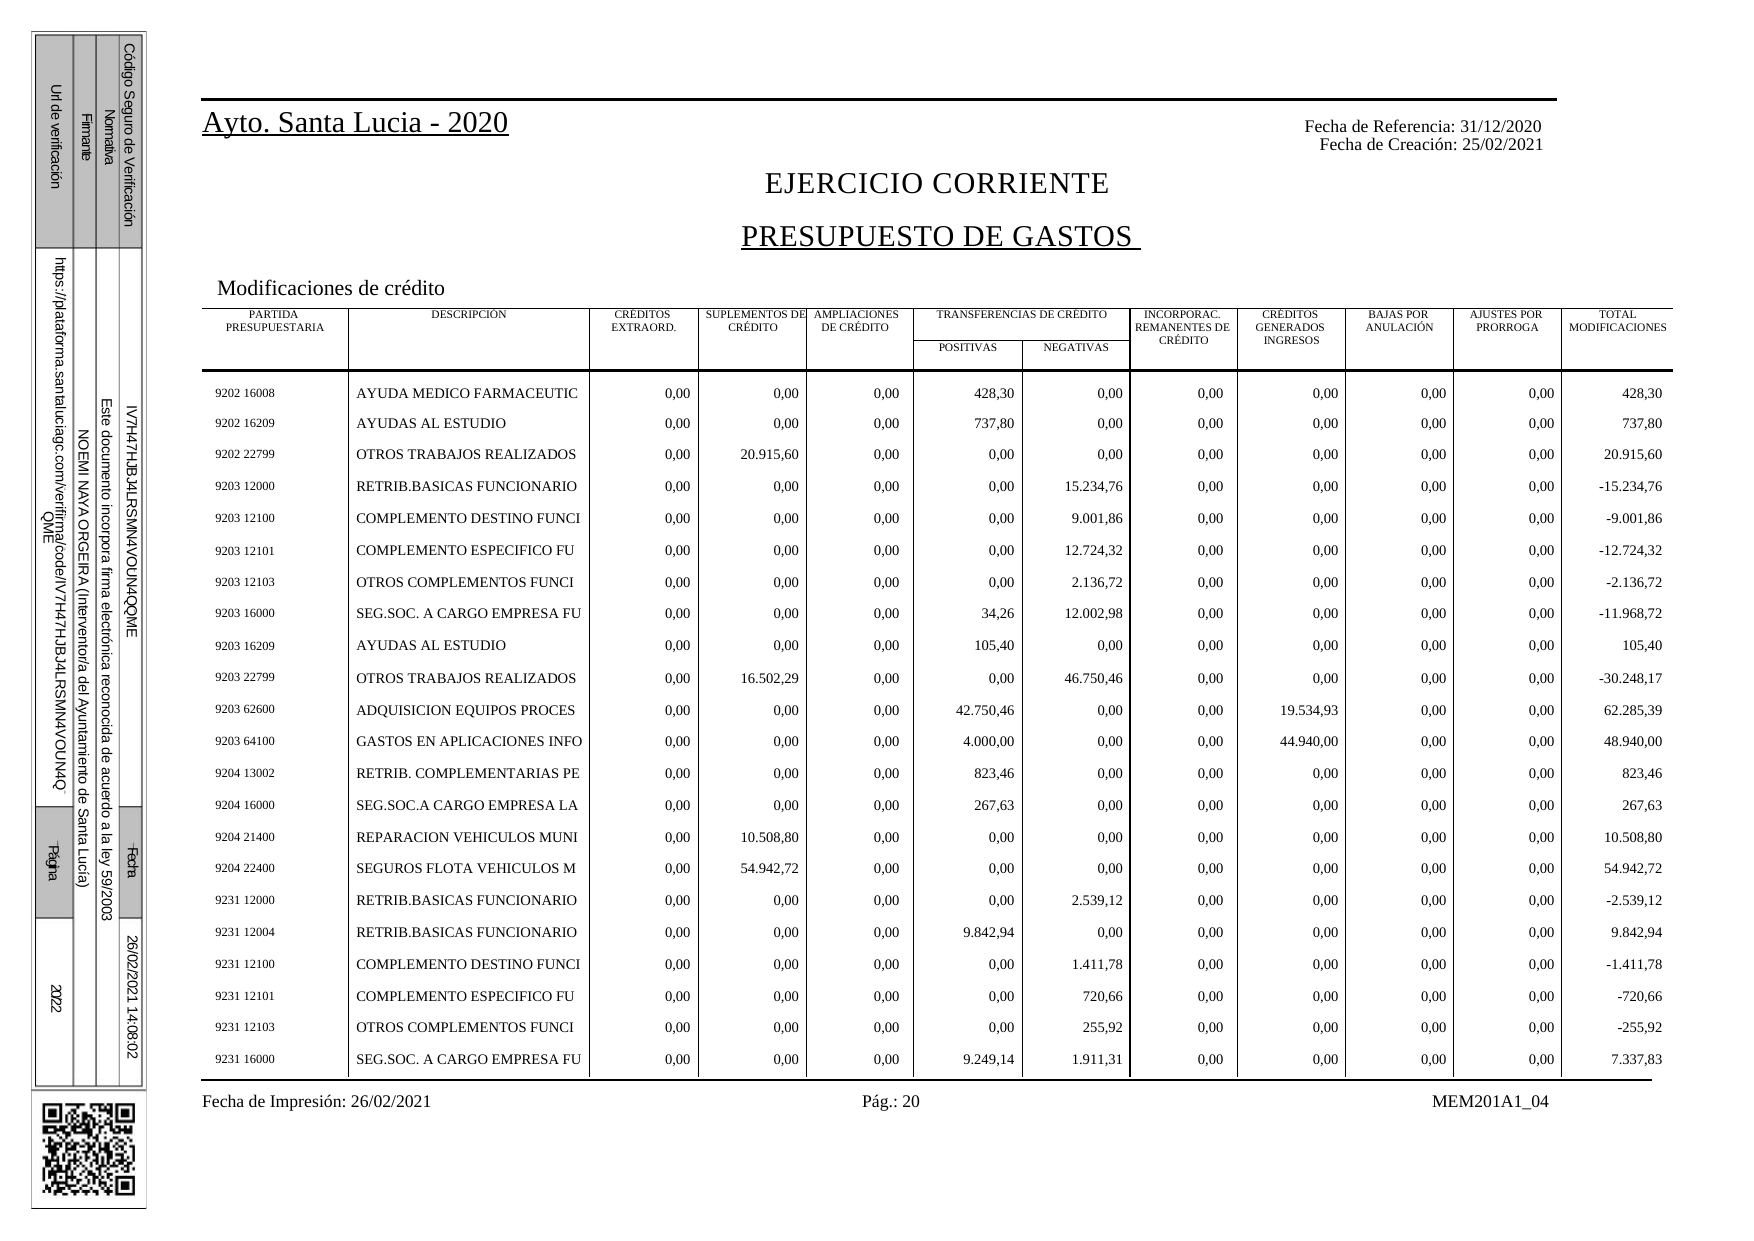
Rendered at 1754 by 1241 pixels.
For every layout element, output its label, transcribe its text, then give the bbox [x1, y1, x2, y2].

table_cell 0,00 [1023, 789, 1129, 820]
table_cell 0,00 [1346, 566, 1453, 597]
table_header TOTAL MODIFICACIONES [1562, 309, 1673, 369]
table_cell 9203 22799 [202, 661, 348, 693]
table_cell 0,00 [1131, 1011, 1237, 1043]
table_cell 0,00 [807, 980, 913, 1011]
table_cell 9231 12100 [202, 948, 348, 979]
table_cell 0,00 [914, 470, 1022, 501]
picture [31, 31, 147, 1209]
table_cell 0,00 [914, 820, 1022, 852]
table_cell 4.000,00 [914, 725, 1022, 756]
table_cell 0,00 [699, 789, 806, 820]
table_cell 0,00 [1131, 756, 1237, 788]
table_cell 0,00 [590, 884, 698, 916]
table_cell 0,00 [699, 597, 806, 629]
table_cell 0,00 [914, 438, 1022, 470]
table_cell 0,00 [1346, 372, 1453, 406]
table_cell 2.539,12 [1023, 884, 1129, 916]
table_cell 0,00 [1346, 438, 1453, 470]
table_cell -12.724,32 [1562, 534, 1673, 566]
table_cell 0,00 [1131, 693, 1237, 724]
table_cell 9203 64100 [202, 725, 348, 756]
table_cell ADQUISICION EQUIPOS PROCES [349, 693, 589, 724]
table_cell 9231 12004 [202, 916, 348, 947]
table_cell AYUDAS AL ESTUDIO [349, 406, 589, 438]
table_cell 0,00 [1454, 661, 1561, 693]
table_cell 0,00 [590, 916, 698, 947]
table_cell 0,00 [1346, 629, 1453, 661]
table_cell 0,00 [914, 980, 1022, 1011]
table_header DESCRIPCIÓN [349, 309, 589, 369]
table_cell 9203 62600 [202, 693, 348, 724]
table_cell 0,00 [1454, 372, 1561, 406]
table_cell RETRIB.BASICAS FUNCIONARIO [349, 470, 589, 501]
table_cell 0,00 [1454, 597, 1561, 629]
table_cell 0,00 [590, 1043, 698, 1077]
table_cell 0,00 [1131, 566, 1237, 597]
table_cell 9203 12103 [202, 566, 348, 597]
table_cell 0,00 [1454, 756, 1561, 788]
table_cell 9203 16000 [202, 597, 348, 629]
table_header CRÉDITOS EXTRAORD. [590, 309, 698, 369]
table_header SUPLEMENTOS DE CRÉDITO [699, 309, 806, 369]
table_cell SEGUROS FLOTA VEHICULOS M [349, 852, 589, 884]
table_cell 20.915,60 [1562, 438, 1673, 470]
table_header CRÉDITOS GENERADOS INGRESOS [1238, 309, 1345, 369]
table_cell OTROS TRABAJOS REALIZADOS [349, 661, 589, 693]
table_cell 0,00 [914, 534, 1022, 566]
table_cell 0,00 [1346, 884, 1453, 916]
table_cell 0,00 [1454, 852, 1561, 884]
table_cell 0,00 [699, 534, 806, 566]
table_cell 0,00 [807, 629, 913, 661]
table_cell 0,00 [1454, 534, 1561, 566]
table_cell 0,00 [1238, 980, 1345, 1011]
table_cell 0,00 [1454, 406, 1561, 438]
table_cell 0,00 [590, 1011, 698, 1043]
table_cell 0,00 [807, 820, 913, 852]
table_cell 0,00 [1023, 693, 1129, 724]
table_cell SEG.SOC. A CARGO EMPRESA FU [349, 597, 589, 629]
table_cell 0,00 [1023, 629, 1129, 661]
table_cell 0,00 [1023, 852, 1129, 884]
table_header AMPLIACIONES DE CRÉDITO [807, 309, 913, 369]
table_cell 0,00 [914, 501, 1022, 533]
table_cell 0,00 [1238, 629, 1345, 661]
table_cell COMPLEMENTO DESTINO FUNCI [349, 501, 589, 533]
text Fecha de Creación: 25/02/2021 [1319, 139, 1672, 154]
table_cell 0,00 [807, 756, 913, 788]
table_cell 0,00 [807, 534, 913, 566]
table_cell 0,00 [590, 406, 698, 438]
table_cell SEG.SOC. A CARGO EMPRESA FU [349, 1043, 589, 1077]
table_cell 34,26 [914, 597, 1022, 629]
table_cell 0,00 [590, 372, 698, 406]
table_cell 0,00 [1454, 693, 1561, 724]
table_cell 0,00 [1454, 884, 1561, 916]
table_cell 0,00 [1238, 501, 1345, 533]
table_cell 0,00 [590, 629, 698, 661]
table_cell 0,00 [1131, 948, 1237, 979]
table_cell 0,00 [807, 470, 913, 501]
table_cell 12.724,32 [1023, 534, 1129, 566]
table_cell OTROS COMPLEMENTOS FUNCI [349, 566, 589, 597]
table_cell COMPLEMENTO ESPECIFICO FU [349, 980, 589, 1011]
table_cell 0,00 [1131, 980, 1237, 1011]
table_cell 0,00 [1238, 884, 1345, 916]
table_cell 823,46 [914, 756, 1022, 788]
table_cell 0,00 [590, 566, 698, 597]
table_cell 0,00 [807, 661, 913, 693]
table_cell 0,00 [914, 852, 1022, 884]
table_cell 0,00 [1454, 501, 1561, 533]
table_cell 0,00 [1023, 406, 1129, 438]
table_cell 0,00 [699, 980, 806, 1011]
table_cell 54.942,72 [1562, 852, 1673, 884]
table_cell OTROS TRABAJOS REALIZADOS [349, 438, 589, 470]
table_cell -30.248,17 [1562, 661, 1673, 693]
table_cell 0,00 [1238, 916, 1345, 947]
table_cell -2.539,12 [1562, 884, 1673, 916]
table_cell 0,00 [1238, 789, 1345, 820]
table_cell 0,00 [1023, 756, 1129, 788]
table_cell 9204 16000 [202, 789, 348, 820]
table_cell 0,00 [590, 980, 698, 1011]
table_cell 15.234,76 [1023, 470, 1129, 501]
table_cell 0,00 [1131, 629, 1237, 661]
table_cell 9202 16008 [202, 372, 348, 406]
table_cell 0,00 [1454, 1043, 1561, 1077]
table_cell 0,00 [807, 501, 913, 533]
table_cell 0,00 [1238, 1043, 1345, 1077]
text Ayto. Santa Lucia - 2020 Fecha de Referencia: 31/12/2020 [202, 106, 1672, 139]
table_cell 9.001,86 [1023, 501, 1129, 533]
table_cell 0,00 [1346, 661, 1453, 693]
table_cell 0,00 [1454, 820, 1561, 852]
table_cell COMPLEMENTO ESPECIFICO FU [349, 534, 589, 566]
table_cell 0,00 [699, 756, 806, 788]
table_cell 9203 12100 [202, 501, 348, 533]
table_cell 0,00 [1238, 1011, 1345, 1043]
table_cell 428,30 [914, 372, 1022, 406]
table_cell 0,00 [807, 884, 913, 916]
table_cell 0,00 [699, 693, 806, 724]
table_cell 0,00 [1346, 693, 1453, 724]
table_cell 0,00 [1346, 980, 1453, 1011]
table_cell 9204 13002 [202, 756, 348, 788]
table_cell 0,00 [807, 1011, 913, 1043]
table_cell 0,00 [1454, 725, 1561, 756]
table_cell 0,00 [699, 1043, 806, 1077]
table_cell 0,00 [807, 916, 913, 947]
table_cell 0,00 [807, 852, 913, 884]
table_cell 44.940,00 [1238, 725, 1345, 756]
table_cell 0,00 [807, 566, 913, 597]
table_cell 9204 22400 [202, 852, 348, 884]
table_cell 0,00 [1131, 597, 1237, 629]
table_cell 0,00 [1346, 501, 1453, 533]
table_cell 0,00 [590, 852, 698, 884]
table_cell POSITIVAS [914, 341, 1022, 369]
table_cell 9231 12103 [202, 1011, 348, 1043]
table_cell 0,00 [914, 1011, 1022, 1043]
table_cell 0,00 [1131, 725, 1237, 756]
table_cell 737,80 [1562, 406, 1673, 438]
table_cell 16.502,29 [699, 661, 806, 693]
table_cell RETRIB. COMPLEMENTARIAS PE [349, 756, 589, 788]
table_cell OTROS COMPLEMENTOS FUNCI [349, 1011, 589, 1043]
table_cell RETRIB.BASICAS FUNCIONARIO [349, 916, 589, 947]
table_cell 0,00 [699, 566, 806, 597]
table_cell 105,40 [1562, 629, 1673, 661]
table_cell -2.136,72 [1562, 566, 1673, 597]
table_cell 0,00 [1238, 852, 1345, 884]
table_cell 255,92 [1023, 1011, 1129, 1043]
table_cell -1.411,78 [1562, 948, 1673, 979]
table_cell 20.915,60 [699, 438, 806, 470]
table_cell 0,00 [1131, 852, 1237, 884]
table_cell 0,00 [590, 948, 698, 979]
table_cell 19.534,93 [1238, 693, 1345, 724]
table_cell GASTOS EN APLICACIONES INFO [349, 725, 589, 756]
text Fecha de Impresión: 26/02/2021 Pág.: 20 MEM201A1_04 [202, 1090, 1672, 1111]
table_cell 0,00 [1131, 406, 1237, 438]
table_cell 0,00 [1131, 820, 1237, 852]
table_cell 0,00 [590, 661, 698, 693]
table_cell 0,00 [1131, 1043, 1237, 1077]
table_cell 42.750,46 [914, 693, 1022, 724]
table_cell 9.249,14 [914, 1043, 1022, 1077]
table_cell 0,00 [1131, 534, 1237, 566]
table_cell 9203 12000 [202, 470, 348, 501]
table_cell 0,00 [590, 597, 698, 629]
table_cell 0,00 [1131, 789, 1237, 820]
table_cell 0,00 [1023, 725, 1129, 756]
table_cell 0,00 [807, 789, 913, 820]
table_cell AYUDAS AL ESTUDIO [349, 629, 589, 661]
table_cell 9231 12000 [202, 884, 348, 916]
table_cell 0,00 [1023, 438, 1129, 470]
table_cell 9231 16000 [202, 1043, 348, 1077]
table_cell 9202 16209 [202, 406, 348, 438]
table_cell 0,00 [1454, 980, 1561, 1011]
table_cell 0,00 [1346, 406, 1453, 438]
table_cell 0,00 [1346, 1043, 1453, 1077]
table_cell 823,46 [1562, 756, 1673, 788]
table_cell 0,00 [1346, 1011, 1453, 1043]
table_cell 0,00 [1346, 789, 1453, 820]
table_cell 0,00 [590, 789, 698, 820]
table_cell 0,00 [807, 406, 913, 438]
table_cell 9.842,94 [1562, 916, 1673, 947]
table_cell 0,00 [699, 725, 806, 756]
table_cell 428,30 [1562, 372, 1673, 406]
table_cell 0,00 [699, 501, 806, 533]
table_cell 1.411,78 [1023, 948, 1129, 979]
table_header TRANSFERENCIAS DE CRÉDITO [914, 309, 1129, 340]
table_cell 720,66 [1023, 980, 1129, 1011]
table_cell 0,00 [699, 916, 806, 947]
table_cell 0,00 [590, 725, 698, 756]
table_cell 7.337,83 [1562, 1043, 1673, 1077]
table_cell 0,00 [1131, 884, 1237, 916]
table_cell 0,00 [699, 1011, 806, 1043]
table_cell 0,00 [914, 566, 1022, 597]
table_cell 0,00 [699, 948, 806, 979]
table_cell 0,00 [914, 661, 1022, 693]
table_cell 0,00 [1238, 566, 1345, 597]
table_cell 0,00 [590, 534, 698, 566]
table_cell 0,00 [914, 948, 1022, 979]
table_cell 0,00 [1131, 438, 1237, 470]
table_cell SEG.SOC.A CARGO EMPRESA LA [349, 789, 589, 820]
table_cell 0,00 [1454, 948, 1561, 979]
text PRESUPUESTO DE GASTOS [202, 218, 1672, 253]
table_header PARTIDA PRESUPUESTARIA [202, 309, 348, 369]
text Modificaciones de crédito [217, 275, 1672, 301]
table_cell 2.136,72 [1023, 566, 1129, 597]
table_cell 0,00 [807, 725, 913, 756]
table_cell 0,00 [807, 1043, 913, 1077]
table_cell 9202 22799 [202, 438, 348, 470]
table_cell 0,00 [1238, 534, 1345, 566]
table_cell -720,66 [1562, 980, 1673, 1011]
table_cell 0,00 [1346, 852, 1453, 884]
table_cell 0,00 [1023, 916, 1129, 947]
table_cell 0,00 [1346, 756, 1453, 788]
table_cell 0,00 [1131, 470, 1237, 501]
table_cell 0,00 [1023, 820, 1129, 852]
table_cell 0,00 [1454, 470, 1561, 501]
table_cell 0,00 [807, 372, 913, 406]
table_cell NEGATIVAS [1023, 341, 1129, 369]
table_cell AYUDA MEDICO FARMACEUTIC [349, 372, 589, 406]
table_cell 0,00 [807, 948, 913, 979]
table_cell 0,00 [699, 629, 806, 661]
table_cell 0,00 [1454, 629, 1561, 661]
table_cell 0,00 [699, 470, 806, 501]
table_cell 0,00 [699, 372, 806, 406]
table_cell 0,00 [1454, 789, 1561, 820]
table_header BAJAS POR ANULACIÓN [1346, 309, 1453, 369]
table_cell 0,00 [1023, 372, 1129, 406]
table_cell 0,00 [590, 438, 698, 470]
table_cell 10.508,80 [699, 820, 806, 852]
table_cell 0,00 [1346, 948, 1453, 979]
table_cell 0,00 [590, 756, 698, 788]
table_cell 0,00 [807, 597, 913, 629]
table_cell 0,00 [1346, 534, 1453, 566]
table_cell -11.968,72 [1562, 597, 1673, 629]
table_cell 267,63 [914, 789, 1022, 820]
table_cell 0,00 [699, 884, 806, 916]
table_cell 0,00 [699, 406, 806, 438]
table_cell 0,00 [1454, 1011, 1561, 1043]
table_cell 12.002,98 [1023, 597, 1129, 629]
table_cell 0,00 [1238, 820, 1345, 852]
table_cell 0,00 [590, 693, 698, 724]
table_cell 0,00 [1238, 470, 1345, 501]
table_cell RETRIB.BASICAS FUNCIONARIO [349, 884, 589, 916]
table_cell 48.940,00 [1562, 725, 1673, 756]
table_cell 0,00 [1454, 916, 1561, 947]
table_cell 267,63 [1562, 789, 1673, 820]
table_cell 0,00 [1454, 566, 1561, 597]
table_cell REPARACION VEHICULOS MUNI [349, 820, 589, 852]
table_cell -255,92 [1562, 1011, 1673, 1043]
text EJERCICIO CORRIENTE [202, 166, 1672, 200]
table_cell 0,00 [590, 470, 698, 501]
table_cell 0,00 [1131, 372, 1237, 406]
table_cell -9.001,86 [1562, 501, 1673, 533]
table_cell 0,00 [1238, 372, 1345, 406]
table_cell 46.750,46 [1023, 661, 1129, 693]
table_cell 737,80 [914, 406, 1022, 438]
table_cell 9231 12101 [202, 980, 348, 1011]
table_cell 0,00 [914, 884, 1022, 916]
table_cell COMPLEMENTO DESTINO FUNCI [349, 948, 589, 979]
table_cell 54.942,72 [699, 852, 806, 884]
table_cell 0,00 [1238, 756, 1345, 788]
table_cell 10.508,80 [1562, 820, 1673, 852]
table_cell 0,00 [1238, 406, 1345, 438]
table_cell 1.911,31 [1023, 1043, 1129, 1077]
table_cell 9204 21400 [202, 820, 348, 852]
table_cell 9.842,94 [914, 916, 1022, 947]
table_cell 0,00 [1238, 597, 1345, 629]
table_cell 0,00 [1454, 438, 1561, 470]
table_cell 0,00 [1238, 438, 1345, 470]
table_cell 105,40 [914, 629, 1022, 661]
table_cell 0,00 [1346, 725, 1453, 756]
table_header INCORPORAC. REMANENTES DE CRÉDITO [1131, 309, 1237, 369]
table_cell 0,00 [807, 438, 913, 470]
table_cell -15.234,76 [1562, 470, 1673, 501]
table_cell 9203 16209 [202, 629, 348, 661]
table_cell 0,00 [1131, 661, 1237, 693]
table_cell 9203 12101 [202, 534, 348, 566]
table_cell 0,00 [1346, 916, 1453, 947]
table_cell 62.285,39 [1562, 693, 1673, 724]
table_cell 0,00 [1131, 501, 1237, 533]
table_cell 0,00 [1131, 916, 1237, 947]
table_cell 0,00 [807, 693, 913, 724]
table_header AJUSTES POR PRORROGA [1454, 309, 1561, 369]
table_cell 0,00 [1346, 470, 1453, 501]
table_cell 0,00 [590, 501, 698, 533]
table_cell 0,00 [1346, 597, 1453, 629]
table_cell 0,00 [1346, 820, 1453, 852]
table_cell 0,00 [1238, 661, 1345, 693]
table_cell 0,00 [590, 820, 698, 852]
table_cell 0,00 [1238, 948, 1345, 979]
